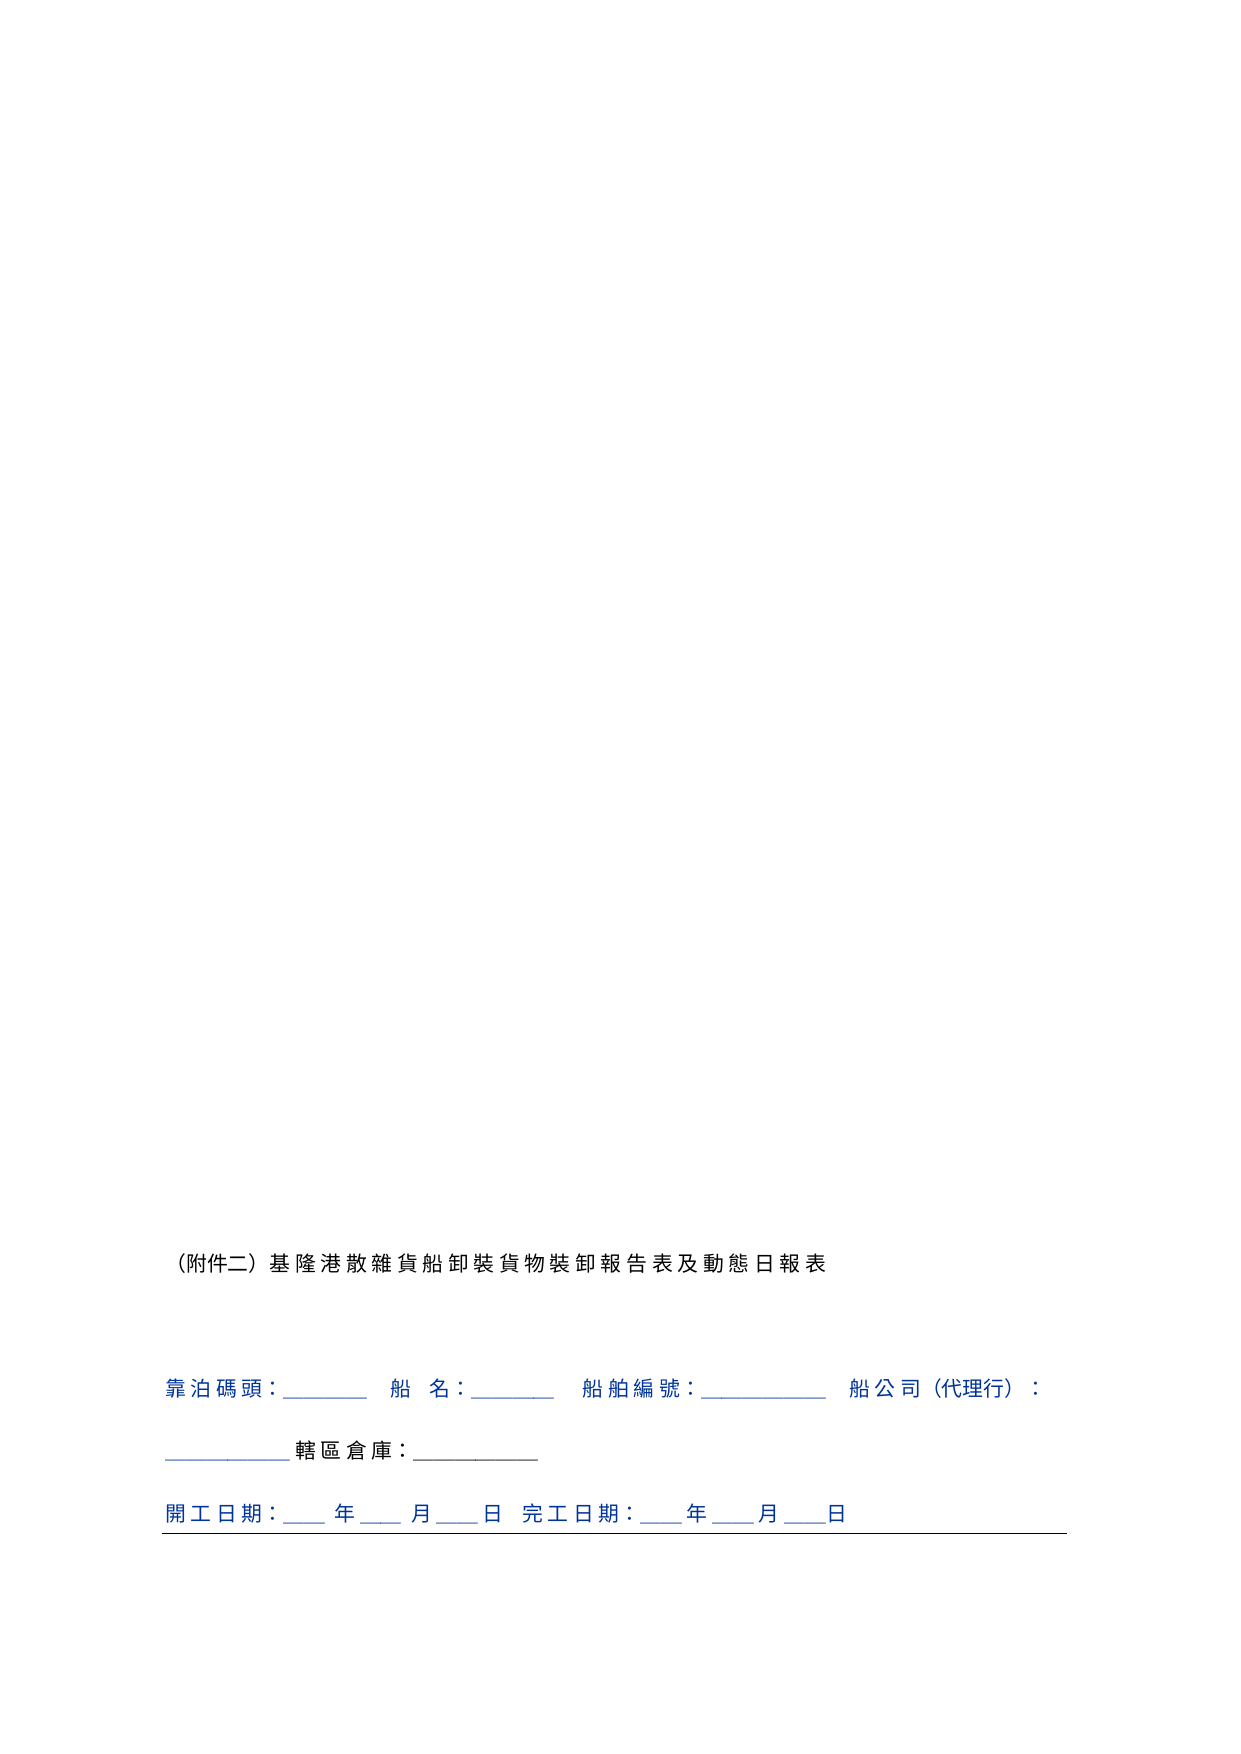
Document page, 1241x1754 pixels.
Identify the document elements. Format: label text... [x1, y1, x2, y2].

table_header （附件二）基 隆 港 散 雜 貨 船 卸 裝 貨 物 裝 卸 報 告 表 及 動 態 日 報 表 靠 泊 碼 頭：＿＿＿＿ 船 名：＿＿＿＿ 船 舶 編 號：＿＿＿＿＿＿ 船 公 司（代理行）：＿＿＿＿＿＿ 轄 區 倉 庫：＿＿＿＿＿＿ 開 工 日 期：＿＿ 年 ＿＿ 月 ＿＿ 日 完 工 日 期：＿＿ 年 ＿＿ 月 ＿＿日 [162, 1158, 1067, 1533]
table_header [1067, 1158, 1078, 1533]
